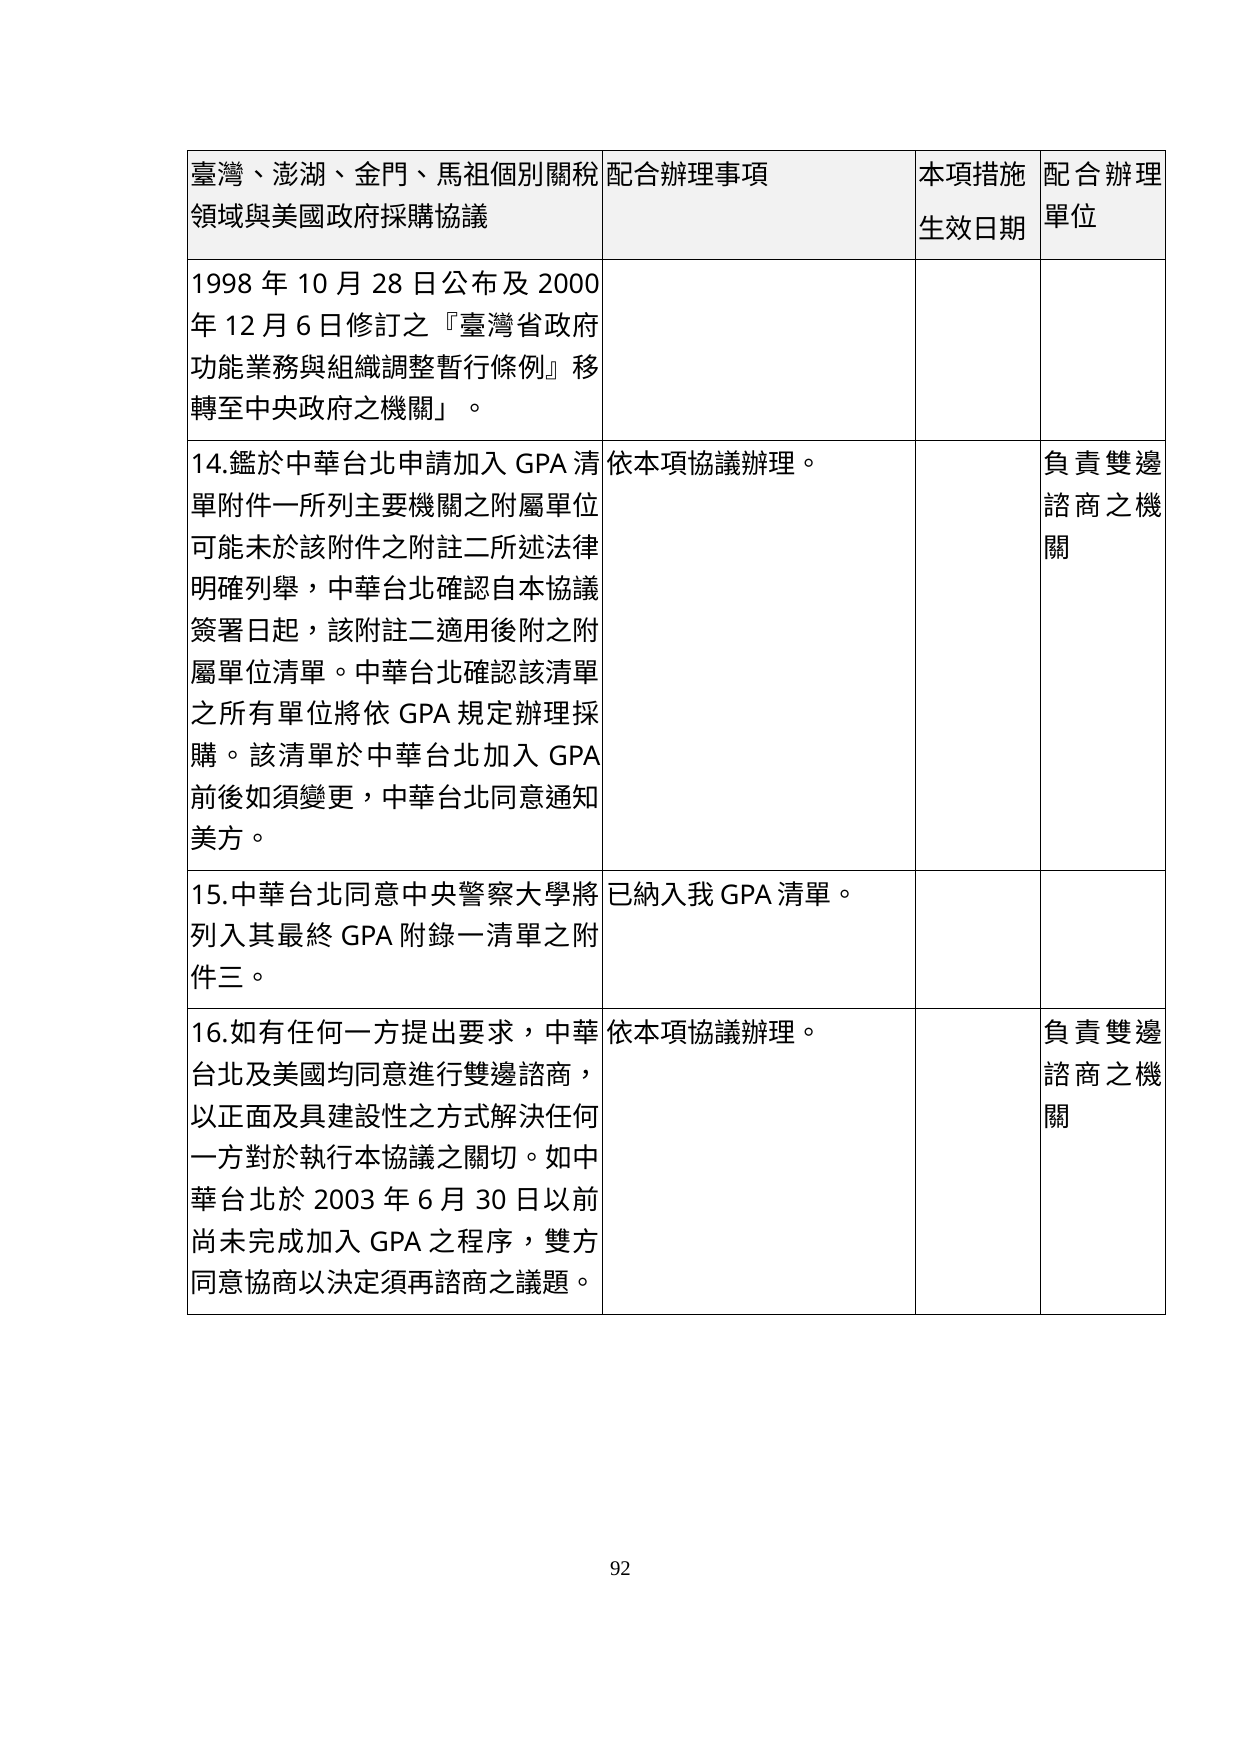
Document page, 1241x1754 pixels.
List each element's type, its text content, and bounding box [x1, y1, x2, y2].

table_cell [916, 871, 1040, 1008]
table_cell 1998年10月28日公布及2000年12月6日修訂之『臺灣省政府功能業務與組織調整暫行條例』移轉至中央政府之機關」。 [188, 260, 602, 439]
table_cell [603, 260, 915, 439]
table_cell [1041, 260, 1165, 439]
table_cell [916, 260, 1040, 439]
table_cell 負責雙邊諮商之機關 [1041, 441, 1165, 870]
table_cell 依本項協議辦理。 [603, 1009, 915, 1313]
table_header 本項措施 生效日期 [916, 151, 1040, 259]
table_cell 14.鑑於中華台北申請加入GPA清單附件一所列主要機關之附屬單位可能未於該附件之附註二所述法律明確列舉，中華台北確認自本協議簽署日起，該附註二適用後附之附屬單位清單。中華台北確認該清單之所有單位將依GPA規定辦理採購。該清單於中華台北加入GPA前後如須變更，中華台北同意通知美方。 [188, 441, 602, 870]
table_cell [916, 1009, 1040, 1313]
table_cell [1041, 871, 1165, 1008]
table_cell 16.如有任何一方提出要求，中華台北及美國均同意進行雙邊諮商，以正面及具建設性之方式解決任何一方對於執行本協議之關切。如中華台北於2003年6月30日以前尚未完成加入GPA之程序，雙方同意協商以決定須再諮商之議題。 [188, 1009, 602, 1313]
table_cell 負責雙邊諮商之機關 [1041, 1009, 1165, 1313]
table_cell [916, 441, 1040, 870]
table_header 臺灣、澎湖、金門、馬祖個別關稅領域與美國政府採購協議 [188, 151, 602, 259]
table_cell 15.中華台北同意中央警察大學將列入其最終GPA附錄一清單之附件三。 [188, 871, 602, 1008]
table_header 配合辦理單位 [1041, 151, 1165, 259]
table_cell 已納入我GPA清單。 [603, 871, 915, 1008]
table_cell 依本項協議辦理。 [603, 441, 915, 870]
table_header 配合辦理事項 [603, 151, 915, 259]
